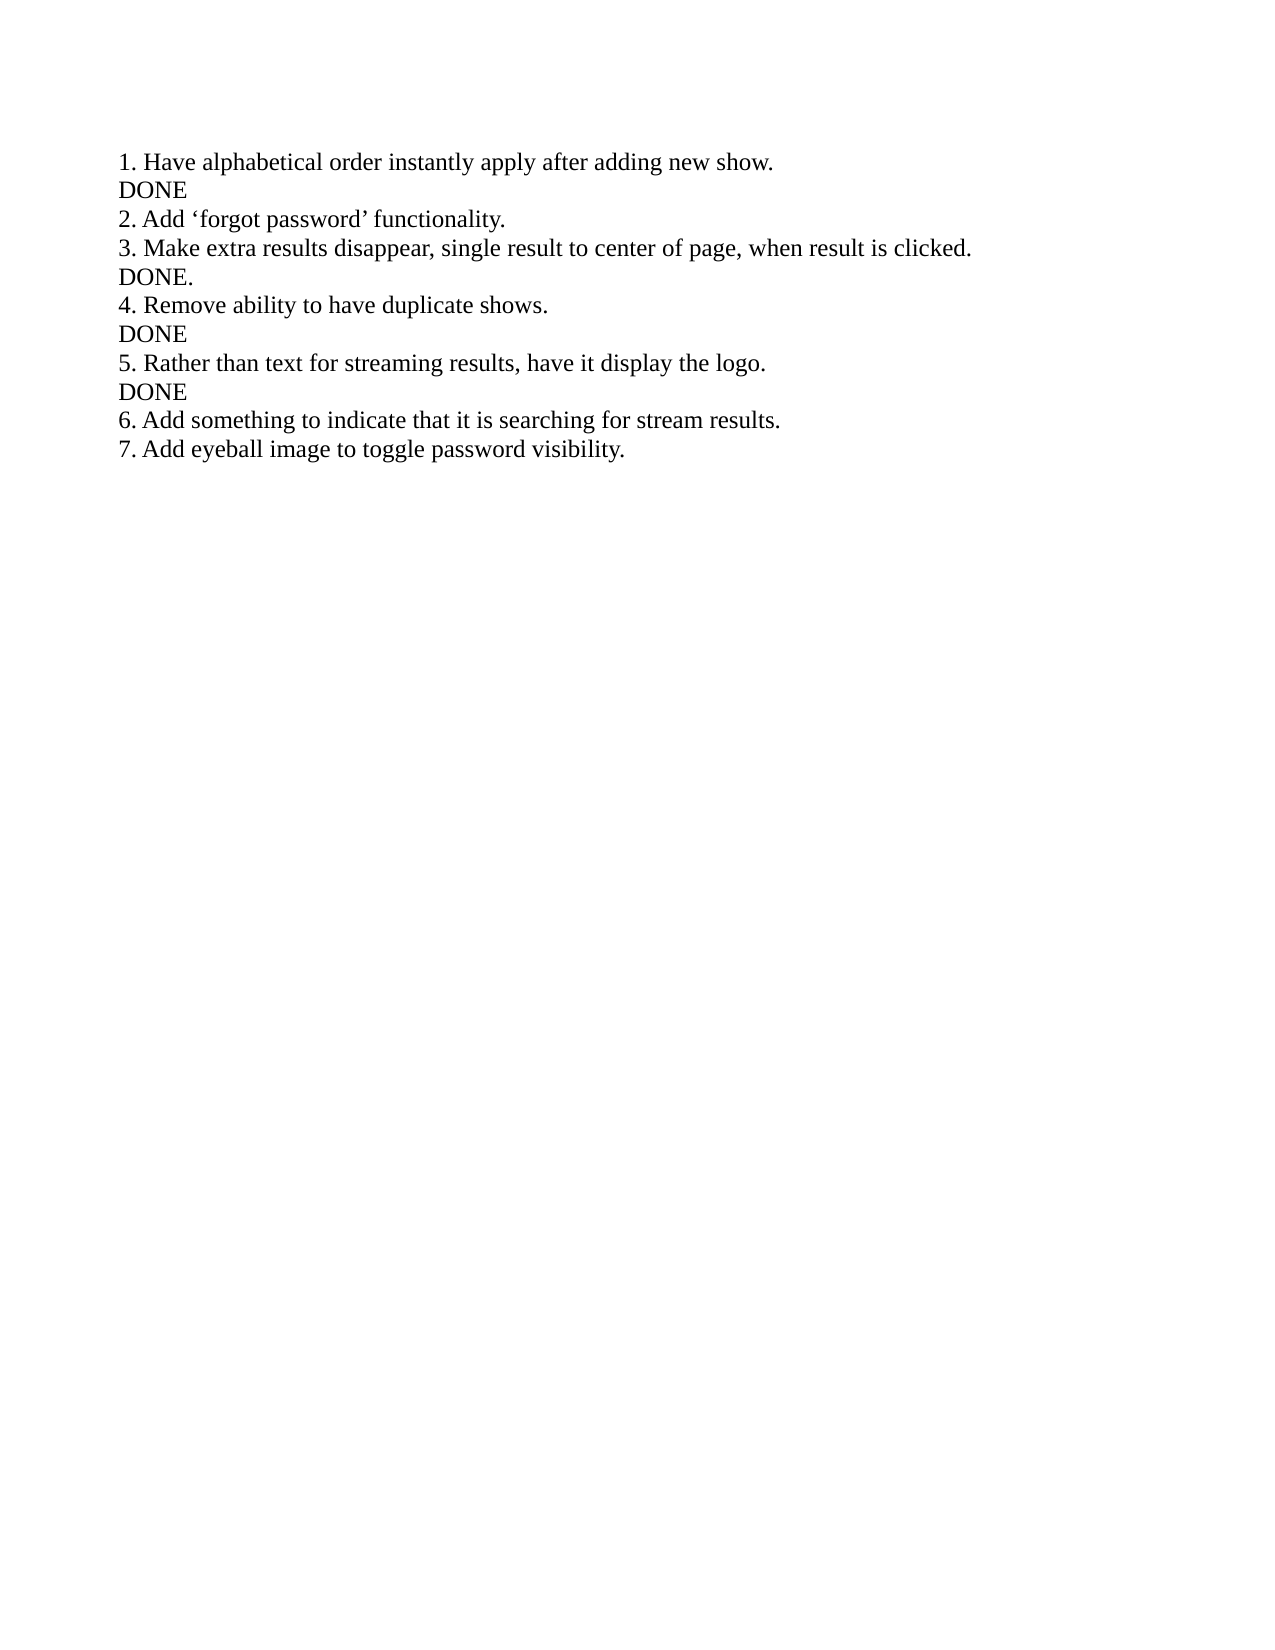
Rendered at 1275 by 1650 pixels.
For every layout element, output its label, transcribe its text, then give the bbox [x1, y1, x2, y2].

text 1. Have alphabetical order instantly apply after adding new show. [118, 147, 1157, 176]
text 5. Rather than text for streaming results, have it display the logo. [118, 348, 1157, 377]
text 4. Remove ability to have duplicate shows. [118, 291, 1157, 319]
text 6. Add something to indicate that it is searching for stream results. [118, 406, 1157, 434]
text 7. Add eyeball image to toggle password visibility. [118, 434, 1157, 463]
text 3. Make extra results disappear, single result to center of page, when result is clicked. [118, 233, 1157, 262]
text DONE [118, 319, 1157, 348]
text DONE. [118, 262, 1157, 291]
text DONE [118, 176, 1157, 204]
text 2. Add ‘forgot password’ functionality. [118, 204, 1157, 233]
text DONE [118, 377, 1157, 406]
